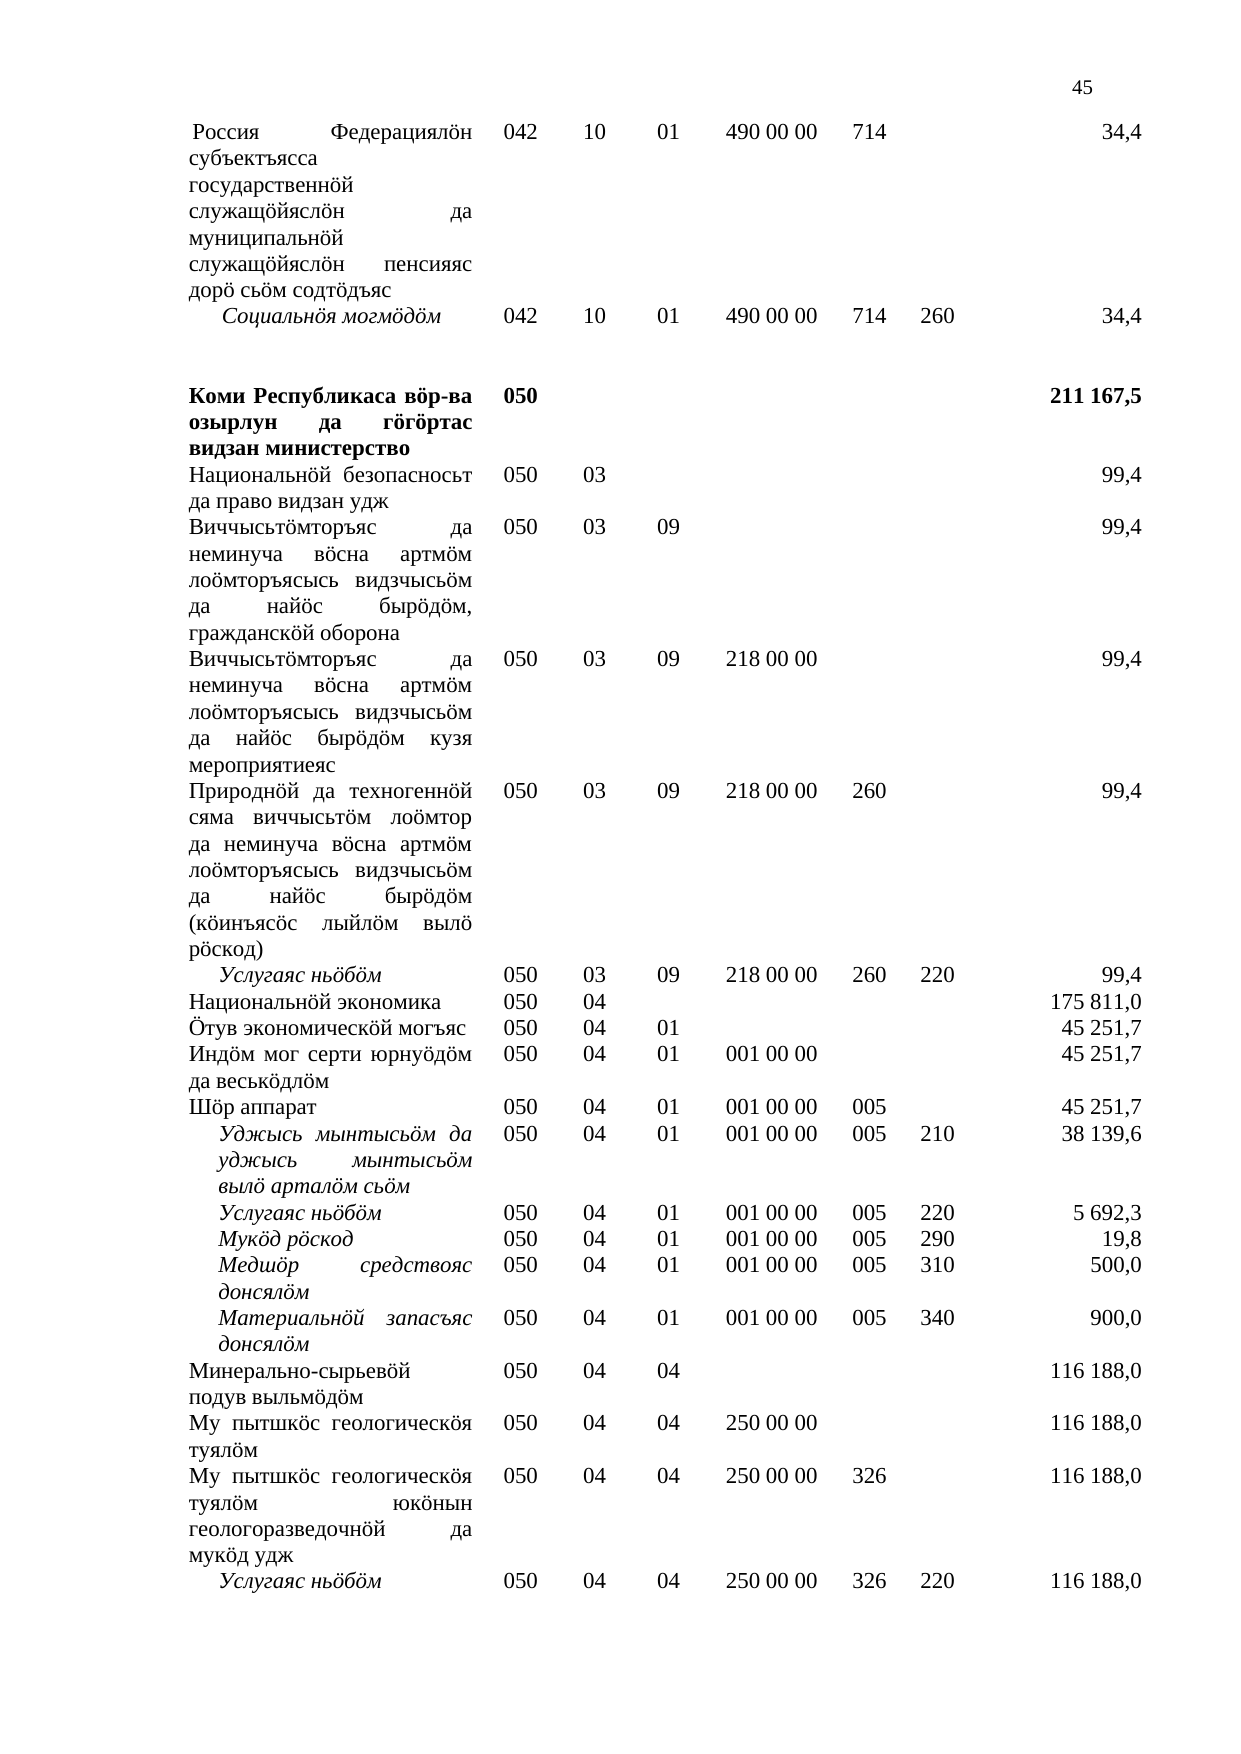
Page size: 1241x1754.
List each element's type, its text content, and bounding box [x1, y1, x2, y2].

table_cell 04 [558, 1120, 631, 1199]
table_cell 04 [558, 1251, 631, 1304]
table_cell Виччысьтöмторъяс да неминуча вöсна артмöм лоöмторъясысь видзчысьöм да найöс бырöдöм, гражданскöй оборона [177, 514, 483, 645]
table_cell [900, 118, 974, 303]
table_cell [838, 1357, 900, 1409]
table_cell 38 139,6 [974, 1120, 1153, 1199]
table_cell 01 [631, 1120, 705, 1199]
table_cell [838, 461, 900, 513]
table_cell 050 [484, 777, 557, 961]
table_cell [900, 514, 974, 645]
table_cell 005 [838, 1251, 900, 1304]
table_cell 04 [631, 1357, 705, 1409]
table_cell 116 188,0 [974, 1568, 1153, 1594]
table_cell 050 [484, 1304, 557, 1357]
table_cell 050 [484, 961, 557, 988]
table_cell 45 251,7 [974, 1041, 1153, 1093]
table_cell 04 [558, 1225, 631, 1251]
table_cell 45 251,7 [974, 1093, 1153, 1119]
table_cell [900, 382, 974, 461]
table_cell Материальнöй запасъяс донсялöм [177, 1304, 483, 1357]
table_cell 03 [558, 514, 631, 645]
table_cell 04 [631, 1410, 705, 1462]
table_cell 050 [484, 1357, 557, 1409]
table_cell 03 [558, 645, 631, 777]
table_cell [838, 1041, 900, 1093]
table_cell Виччысьтöмторъяс да неминуча вöсна артмöм лоöмторъясысь видзчысьöм да найöс бырöдöм кузя мероприятиеяс [177, 645, 483, 777]
table_cell 01 [631, 303, 705, 355]
table_cell [705, 355, 838, 382]
table_cell 490 00 00 [705, 118, 838, 303]
table_cell 714 [838, 118, 900, 303]
table_cell 001 00 00 [705, 1251, 838, 1304]
table_cell Коми Республикаса вöр-ва озырлун да гöгöртас видзан министерство [177, 382, 483, 461]
table_cell [900, 645, 974, 777]
table_cell Мукöд рöскод [177, 1225, 483, 1251]
table_cell 250 00 00 [705, 1568, 838, 1594]
table_cell [177, 355, 483, 382]
table_cell 050 [484, 1014, 557, 1041]
table_cell 03 [558, 461, 631, 513]
table_cell [838, 1410, 900, 1462]
table_cell Социальнöя могмöдöм [177, 303, 483, 355]
table_cell 99,4 [974, 961, 1153, 988]
table_cell 714 [838, 303, 900, 355]
table_cell 042 [484, 303, 557, 355]
table_cell [705, 382, 838, 461]
table_cell 99,4 [974, 461, 1153, 513]
table_cell [705, 1014, 838, 1041]
table_cell 34,4 [974, 118, 1153, 303]
table_cell [838, 645, 900, 777]
table_cell 218 00 00 [705, 961, 838, 988]
table_cell 01 [631, 1014, 705, 1041]
table_cell [631, 461, 705, 513]
table_cell 005 [838, 1304, 900, 1357]
table_cell [631, 355, 705, 382]
table_cell 001 00 00 [705, 1120, 838, 1199]
table_cell 04 [558, 1041, 631, 1093]
table_cell 220 [900, 1568, 974, 1594]
table_cell Уджысь мынтысьöм да уджысь мынтысьöм вылö арталöм сьöм [177, 1120, 483, 1199]
table_cell [900, 1041, 974, 1093]
table_cell 01 [631, 1093, 705, 1119]
table_cell 09 [631, 777, 705, 961]
table_cell [838, 355, 900, 382]
table_cell [838, 1014, 900, 1041]
table_cell Минерально-сырьевöй подув выльмöдöм [177, 1357, 483, 1409]
table_cell [705, 514, 838, 645]
table_cell 250 00 00 [705, 1462, 838, 1568]
table_cell 050 [484, 382, 557, 461]
table_cell 005 [838, 1093, 900, 1119]
table_cell 09 [631, 645, 705, 777]
table_cell 050 [484, 514, 557, 645]
table_cell 050 [484, 1462, 557, 1568]
table_cell 050 [484, 1568, 557, 1594]
table_cell 04 [558, 1014, 631, 1041]
table_cell 04 [558, 1304, 631, 1357]
table_cell 01 [631, 1304, 705, 1357]
table_cell 04 [558, 1462, 631, 1568]
table_cell 04 [558, 1199, 631, 1225]
table_cell 042 [484, 118, 557, 303]
table_cell [974, 355, 1153, 382]
table_cell [631, 382, 705, 461]
table_cell Национальнöй экономика [177, 988, 483, 1014]
table_cell 210 [900, 1120, 974, 1199]
table_cell 211 167,5 [974, 382, 1153, 461]
table_cell 050 [484, 1120, 557, 1199]
table_cell Услугаяс ньöбöм [177, 1568, 483, 1594]
table_cell 116 188,0 [974, 1410, 1153, 1462]
table_cell 03 [558, 961, 631, 988]
table_cell [900, 777, 974, 961]
table_cell 900,0 [974, 1304, 1153, 1357]
table_cell 99,4 [974, 645, 1153, 777]
table_cell Услугаяс ньöбöм [177, 961, 483, 988]
table_cell 01 [631, 1199, 705, 1225]
table_cell 050 [484, 1199, 557, 1225]
table_cell 04 [631, 1462, 705, 1568]
table_cell [838, 514, 900, 645]
table_cell 01 [631, 118, 705, 303]
table_cell 04 [558, 1410, 631, 1462]
table_cell 005 [838, 1120, 900, 1199]
table_cell [631, 988, 705, 1014]
table_cell 001 00 00 [705, 1304, 838, 1357]
table_cell 175 811,0 [974, 988, 1153, 1014]
table_cell 116 188,0 [974, 1357, 1153, 1409]
table_cell 09 [631, 961, 705, 988]
table_cell 260 [900, 303, 974, 355]
table_cell 005 [838, 1199, 900, 1225]
table_cell 001 00 00 [705, 1093, 838, 1119]
table_cell 340 [900, 1304, 974, 1357]
table_cell 260 [838, 777, 900, 961]
table_cell [838, 988, 900, 1014]
table_cell 310 [900, 1251, 974, 1304]
table_cell [900, 355, 974, 382]
table_cell 220 [900, 961, 974, 988]
table_cell [900, 1093, 974, 1119]
table_cell 99,4 [974, 514, 1153, 645]
table_cell Россия Федерациялöн субъектъясса государственнöй служащöйяслöн да муниципальнöй служащöйяслöн пенсияяс дорö сьöм сод­тöдъяс [177, 118, 483, 303]
table_cell 490 00 00 [705, 303, 838, 355]
table_cell 10 [558, 118, 631, 303]
table_cell 050 [484, 988, 557, 1014]
table_cell 050 [484, 645, 557, 777]
table_cell 001 00 00 [705, 1199, 838, 1225]
table_cell 050 [484, 1225, 557, 1251]
table_cell 001 00 00 [705, 1041, 838, 1093]
table_cell 050 [484, 1041, 557, 1093]
table_cell [705, 461, 838, 513]
table_cell Национальнöй безопасносьт да право видзан удж [177, 461, 483, 513]
table_cell 005 [838, 1225, 900, 1251]
table_cell 260 [838, 961, 900, 988]
table_cell 290 [900, 1225, 974, 1251]
table_cell 04 [558, 1357, 631, 1409]
table_cell 10 [558, 303, 631, 355]
table_cell 01 [631, 1251, 705, 1304]
table_cell Му пытшкöс геологическöя туялöм [177, 1410, 483, 1462]
table_cell 99,4 [974, 777, 1153, 961]
table_cell 04 [558, 1568, 631, 1594]
table_cell Природнöй да техногеннöй сяма виччысьтöм лоöмтор да неминуча вöсна артмöм лоöмторъясысь видзчысьöм да найöс бырöдöм (кöинъясöс лыйлöм вылö рöскод) [177, 777, 483, 961]
table_cell 220 [900, 1199, 974, 1225]
table_cell Услугаяс ньöбöм [177, 1199, 483, 1225]
table_cell 050 [484, 1410, 557, 1462]
table_cell 34,4 [974, 303, 1153, 355]
table_cell [838, 382, 900, 461]
table_cell 050 [484, 1251, 557, 1304]
table_cell 326 [838, 1462, 900, 1568]
table_cell [558, 382, 631, 461]
table_cell [900, 1410, 974, 1462]
table_cell Öтув экономическöй могъяс [177, 1014, 483, 1041]
table_cell 116 188,0 [974, 1462, 1153, 1568]
table_cell 04 [631, 1568, 705, 1594]
table_cell 326 [838, 1568, 900, 1594]
table_cell 01 [631, 1225, 705, 1251]
table_cell 500,0 [974, 1251, 1153, 1304]
table_cell 250 00 00 [705, 1410, 838, 1462]
table_cell 218 00 00 [705, 645, 838, 777]
table_cell Индöм мог серти юрнуöдöм да веськöдлöм [177, 1041, 483, 1093]
table_cell 5 692,3 [974, 1199, 1153, 1225]
table_cell [558, 355, 631, 382]
table_cell 050 [484, 461, 557, 513]
table_cell 050 [484, 1093, 557, 1119]
table_cell [900, 1357, 974, 1409]
table_cell 218 00 00 [705, 777, 838, 961]
table_cell 04 [558, 1093, 631, 1119]
table_cell 01 [631, 1041, 705, 1093]
table_cell [900, 1014, 974, 1041]
table_cell [484, 355, 557, 382]
table_cell [705, 988, 838, 1014]
table_cell [900, 988, 974, 1014]
table_cell 04 [558, 988, 631, 1014]
table_cell Шöр аппарат [177, 1093, 483, 1119]
table_cell Му пытшкöс геологическöя туялöм юкöнын геологоразведочнöй да мукöд удж [177, 1462, 483, 1568]
table_cell [900, 461, 974, 513]
table_cell 09 [631, 514, 705, 645]
table_cell [900, 1462, 974, 1568]
table_cell [705, 1357, 838, 1409]
table_cell 03 [558, 777, 631, 961]
table_cell 19,8 [974, 1225, 1153, 1251]
table_cell 45 251,7 [974, 1014, 1153, 1041]
table_cell Медшöр средствояс донсялöм [177, 1251, 483, 1304]
table_cell 001 00 00 [705, 1225, 838, 1251]
